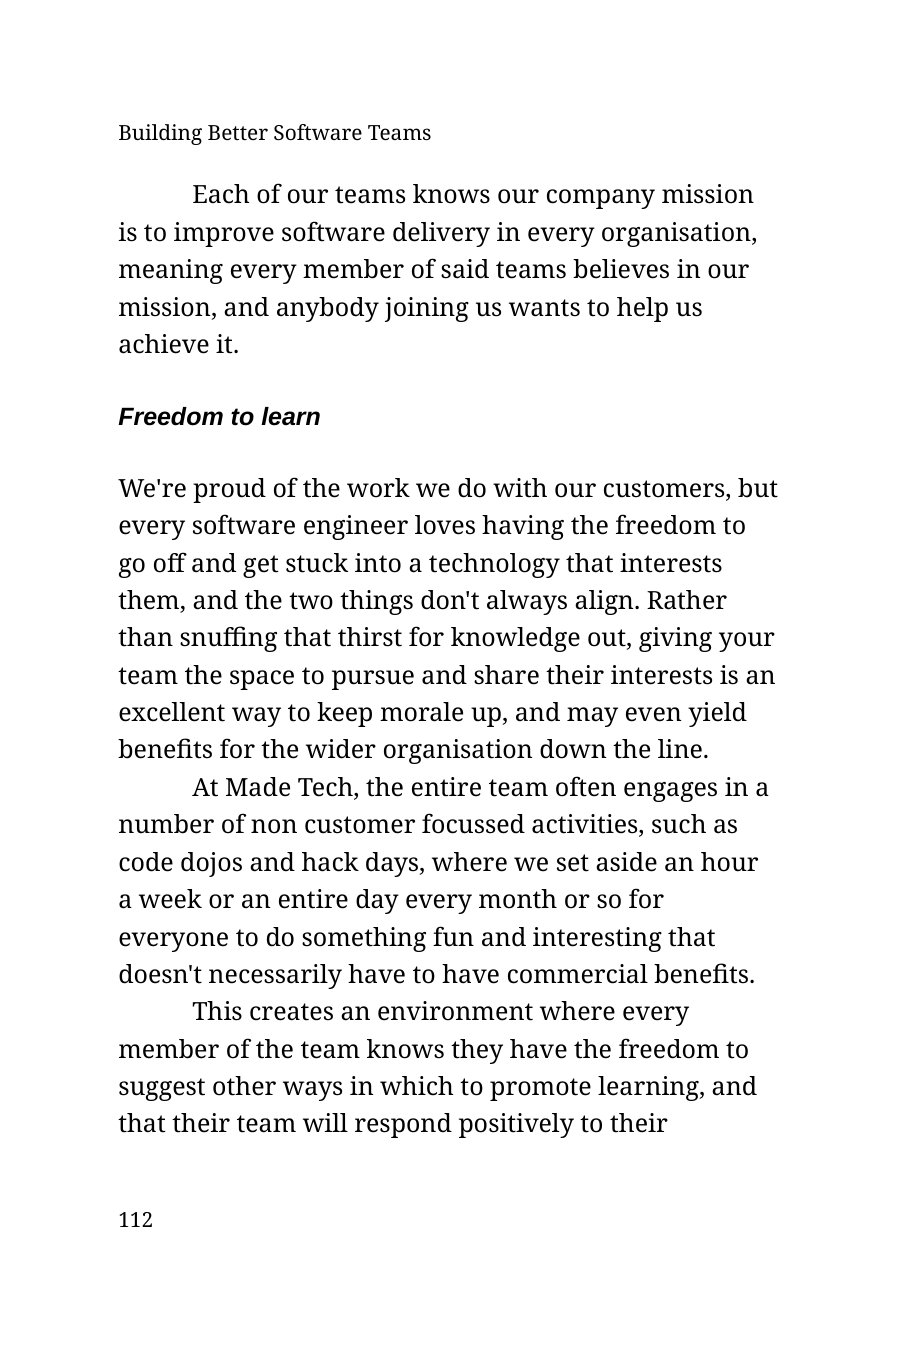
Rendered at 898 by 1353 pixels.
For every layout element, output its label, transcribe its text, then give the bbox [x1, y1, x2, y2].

text We're proud of the work we do with our customers, but every software engineer loves having the freedom to go off and get stuck into a technology that interests them, and the two things don't always align. Rather than snuffing that thirst for knowledge out, giving your team the space to pursue and share their interests is an excellent way to keep morale up, and may even yield benefits for the wider organisation down the line. [118, 470, 779, 766]
subtitle Freedom to learn [118, 401, 779, 430]
text At Made Tech, the entire team often engages in a number of non customer focussed activities, such as code dojos and hack days, where we set aside an hour a week or an entire day every month or so for everyone to do something fun and interesting that doesn't necessarily have to have commercial benefits. [118, 769, 779, 991]
text Each of our teams knows our company mission is to improve software delivery in every organisation, meaning every member of said teams believes in our mission, and anybody joining us wants to help us achieve it. [118, 177, 779, 361]
text This creates an environment where every member of the team knows they have the freedom to suggest other ways in which to promote learning, and that their team will respond positively to their [118, 994, 779, 1140]
